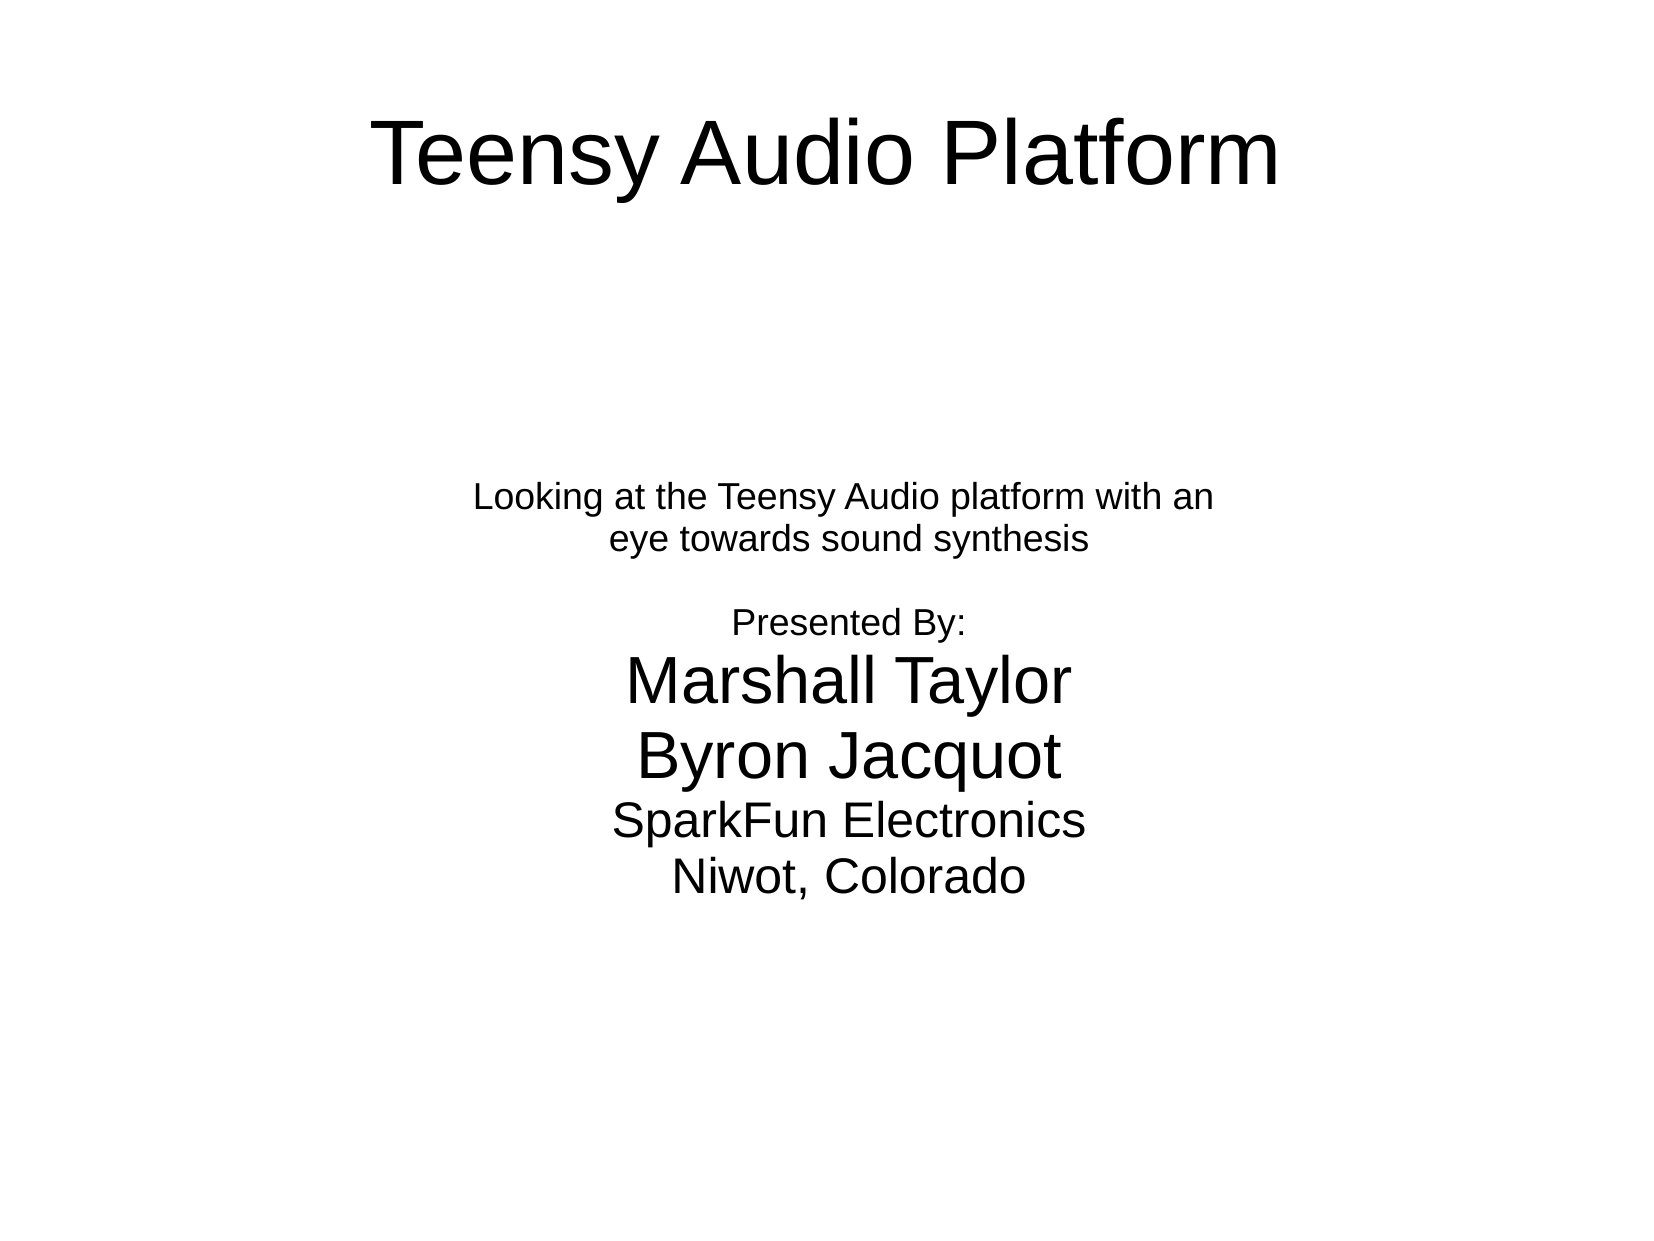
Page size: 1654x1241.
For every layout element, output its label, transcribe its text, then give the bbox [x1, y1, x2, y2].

subtitle Looking at the Teensy Audio platform with an eye towards sound synthesis Presented By: Marshall Taylor Byron Jacquot SparkFun Electronics Niwot, Colorado [105, 330, 1594, 1050]
title Teensy Audio Platform [82, 49, 1571, 257]
